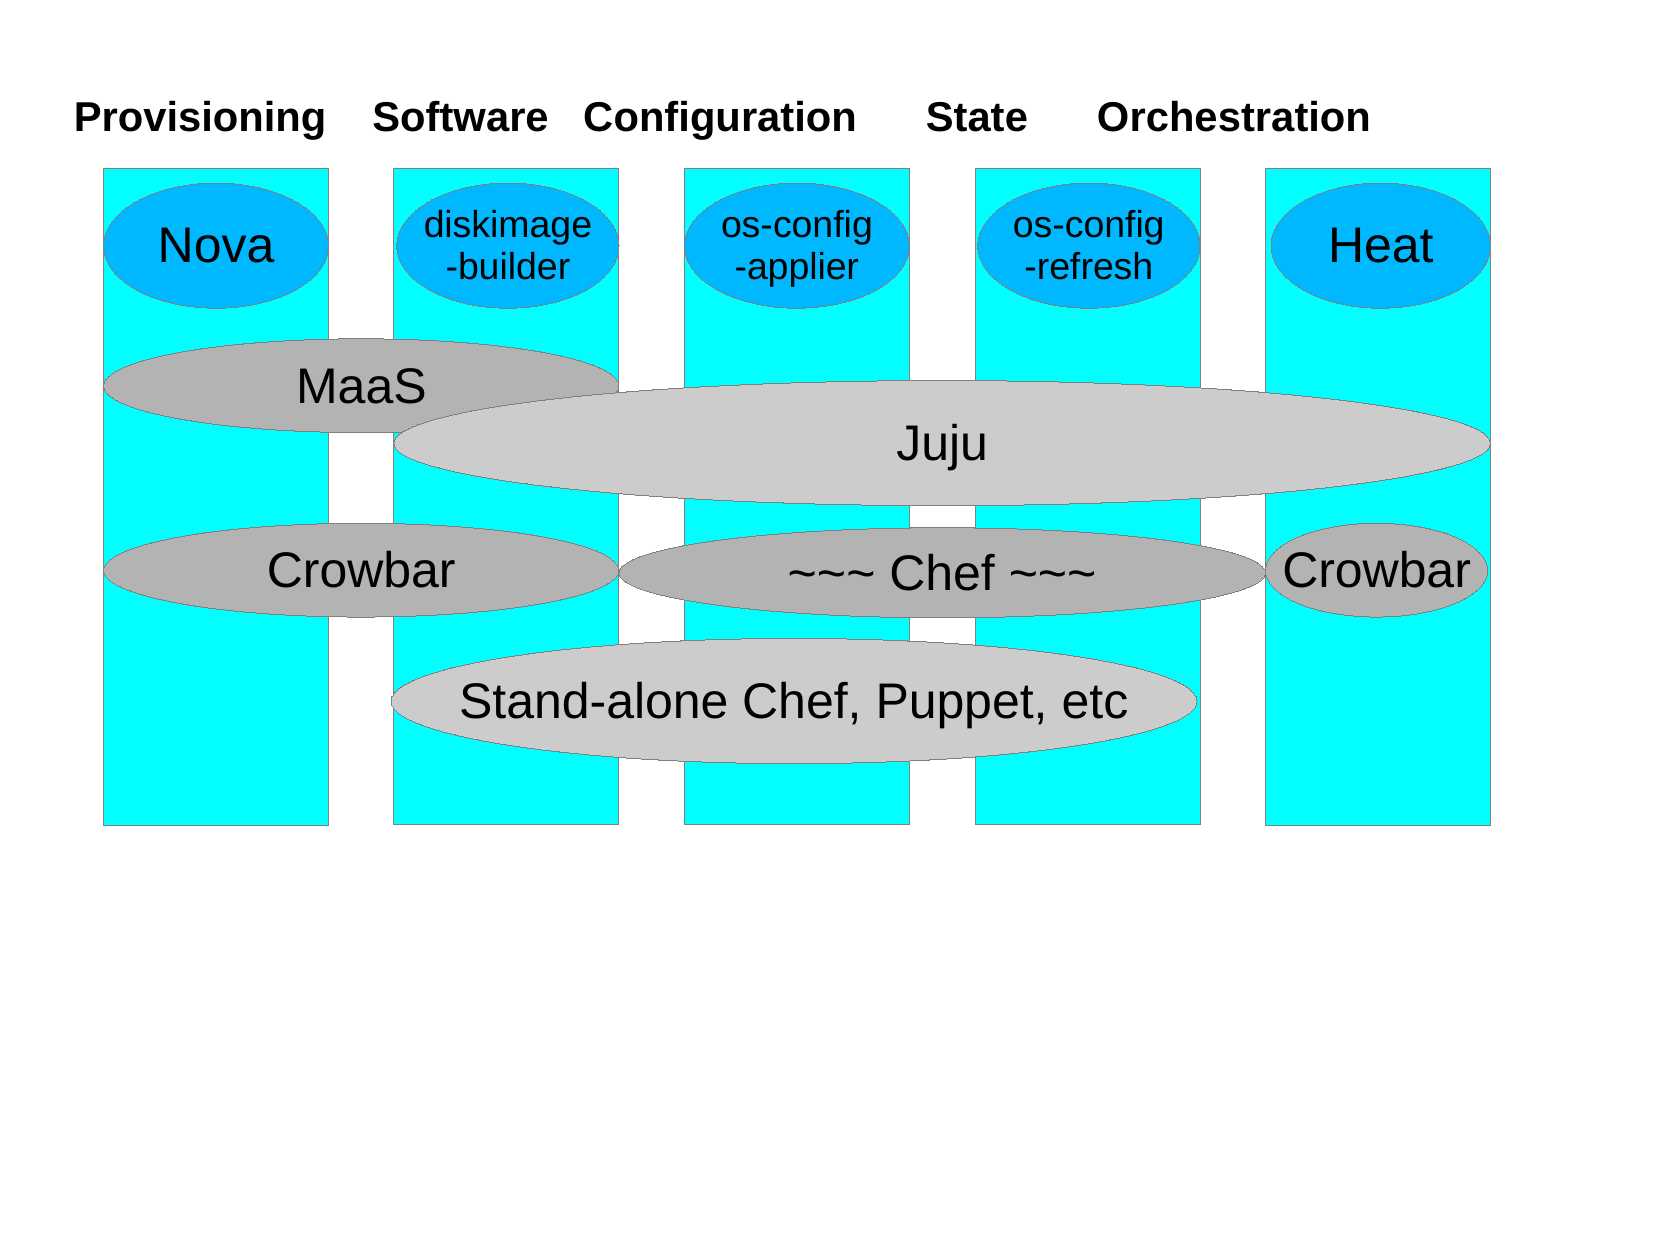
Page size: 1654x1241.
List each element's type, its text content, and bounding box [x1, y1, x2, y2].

text_box [103, 389, 329, 567]
text_box ~~~ Chef ~~~ [618, 527, 1266, 618]
text_box Crowbar [1265, 523, 1488, 618]
text_box [393, 709, 619, 825]
text_box [684, 251, 910, 387]
text_box [975, 499, 1201, 545]
text_box [684, 499, 910, 545]
text_box diskimage -builder [396, 183, 620, 309]
text_box [393, 433, 399, 442]
text_box [684, 169, 910, 241]
text_box Crowbar [103, 523, 619, 618]
text_box Juju [393, 380, 1491, 506]
text_box Nova [103, 183, 329, 309]
text_box [393, 575, 619, 693]
text_box [975, 169, 1201, 387]
text_box os-config -applier [684, 183, 910, 309]
text_box Heat [1271, 183, 1491, 309]
text_box Stand-alone Chef, Puppet, etc [391, 638, 1198, 764]
text_box [684, 762, 910, 825]
text_box [103, 573, 329, 826]
text_box [103, 169, 329, 240]
text_box [103, 251, 329, 383]
text_box [393, 169, 619, 381]
text_box [1265, 169, 1491, 441]
text_box MaaS [103, 338, 619, 433]
text_box [975, 601, 1201, 825]
text_box os-config -refresh [977, 183, 1201, 309]
text_box [684, 601, 910, 641]
text_box Provisioning Software Configuration State Orchestration [59, 86, 1621, 169]
text_box [1265, 445, 1491, 826]
text_box [393, 444, 619, 566]
